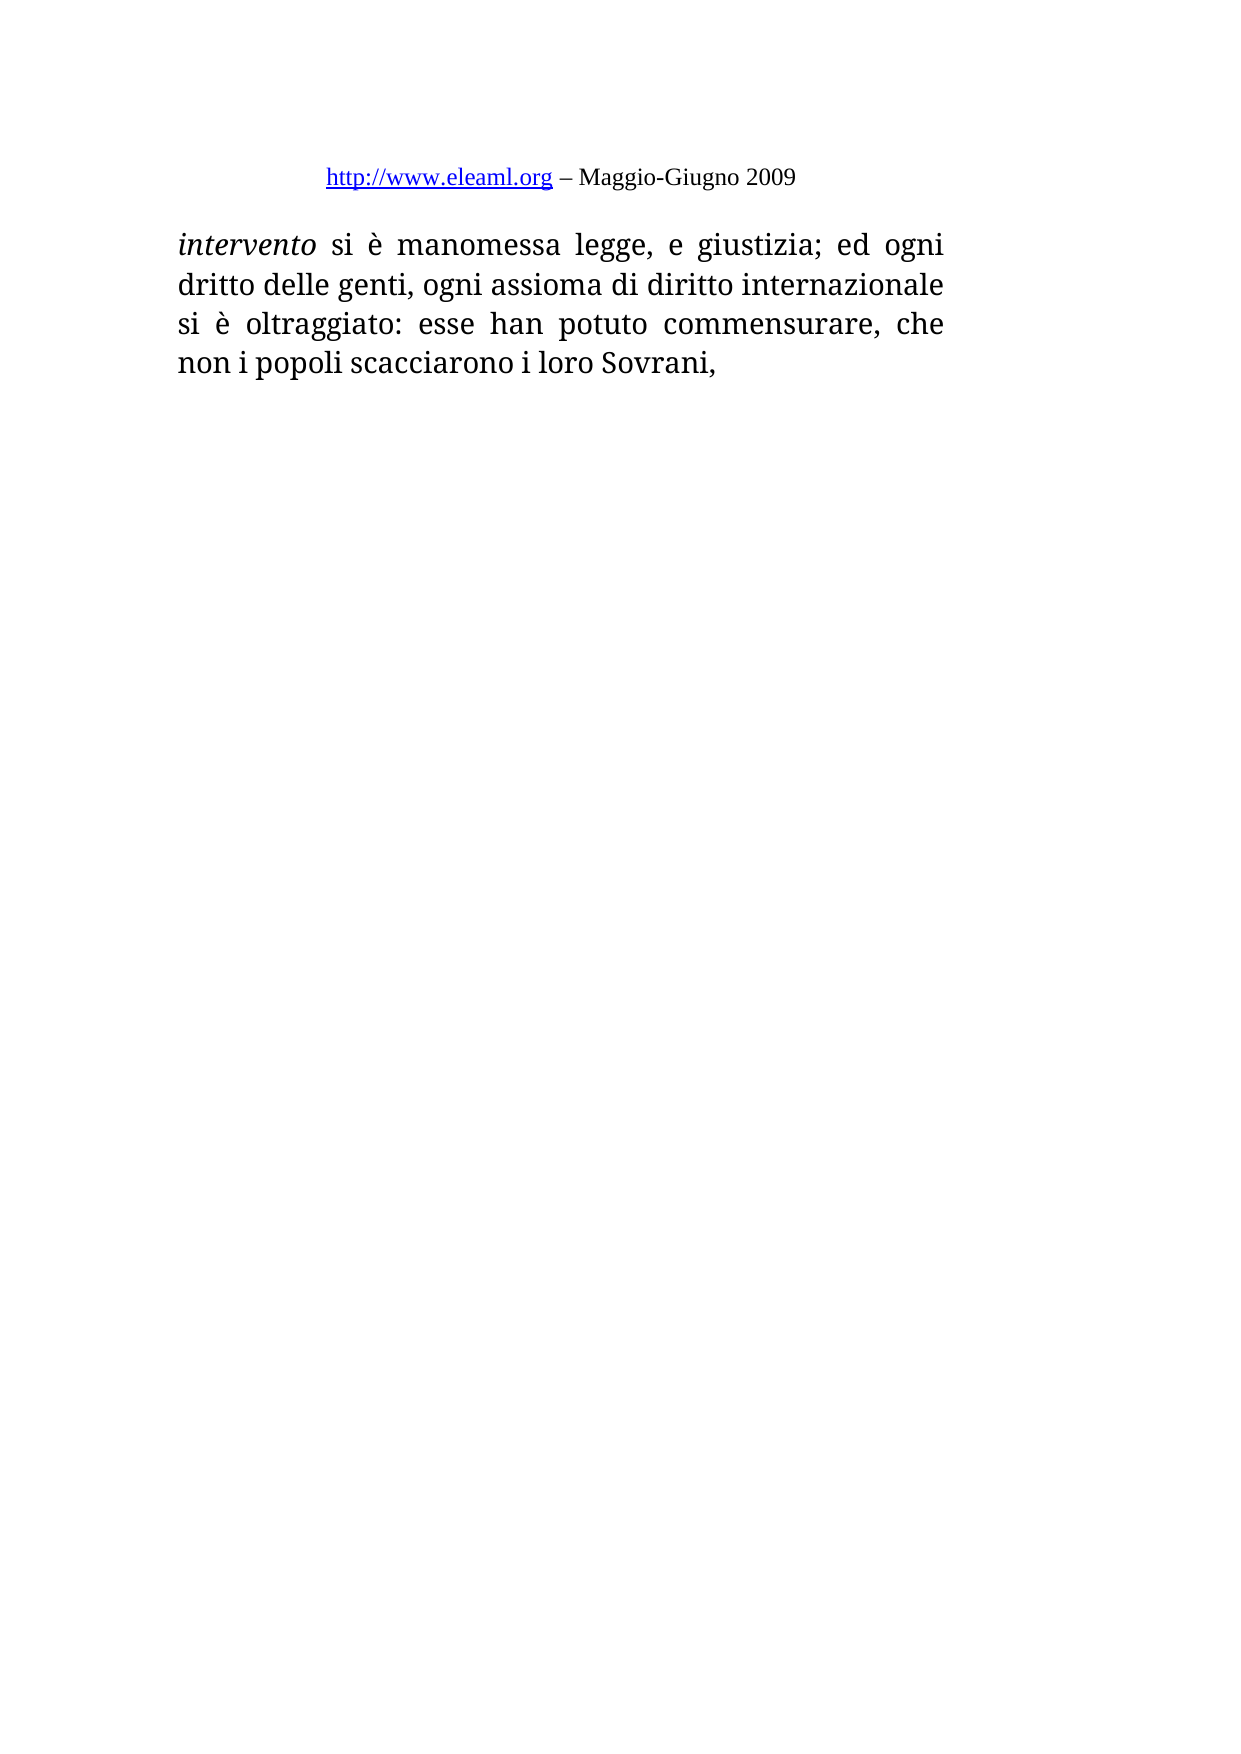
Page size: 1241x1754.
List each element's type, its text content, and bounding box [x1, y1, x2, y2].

text intervento si è manomessa legge, e giustizia; ed ogni dritto delle genti, ogni assioma di diritto internazionale si è oltraggiato: esse han potuto commensurare, che non i popoli scacciarono i loro Sovrani, [177, 224, 945, 382]
